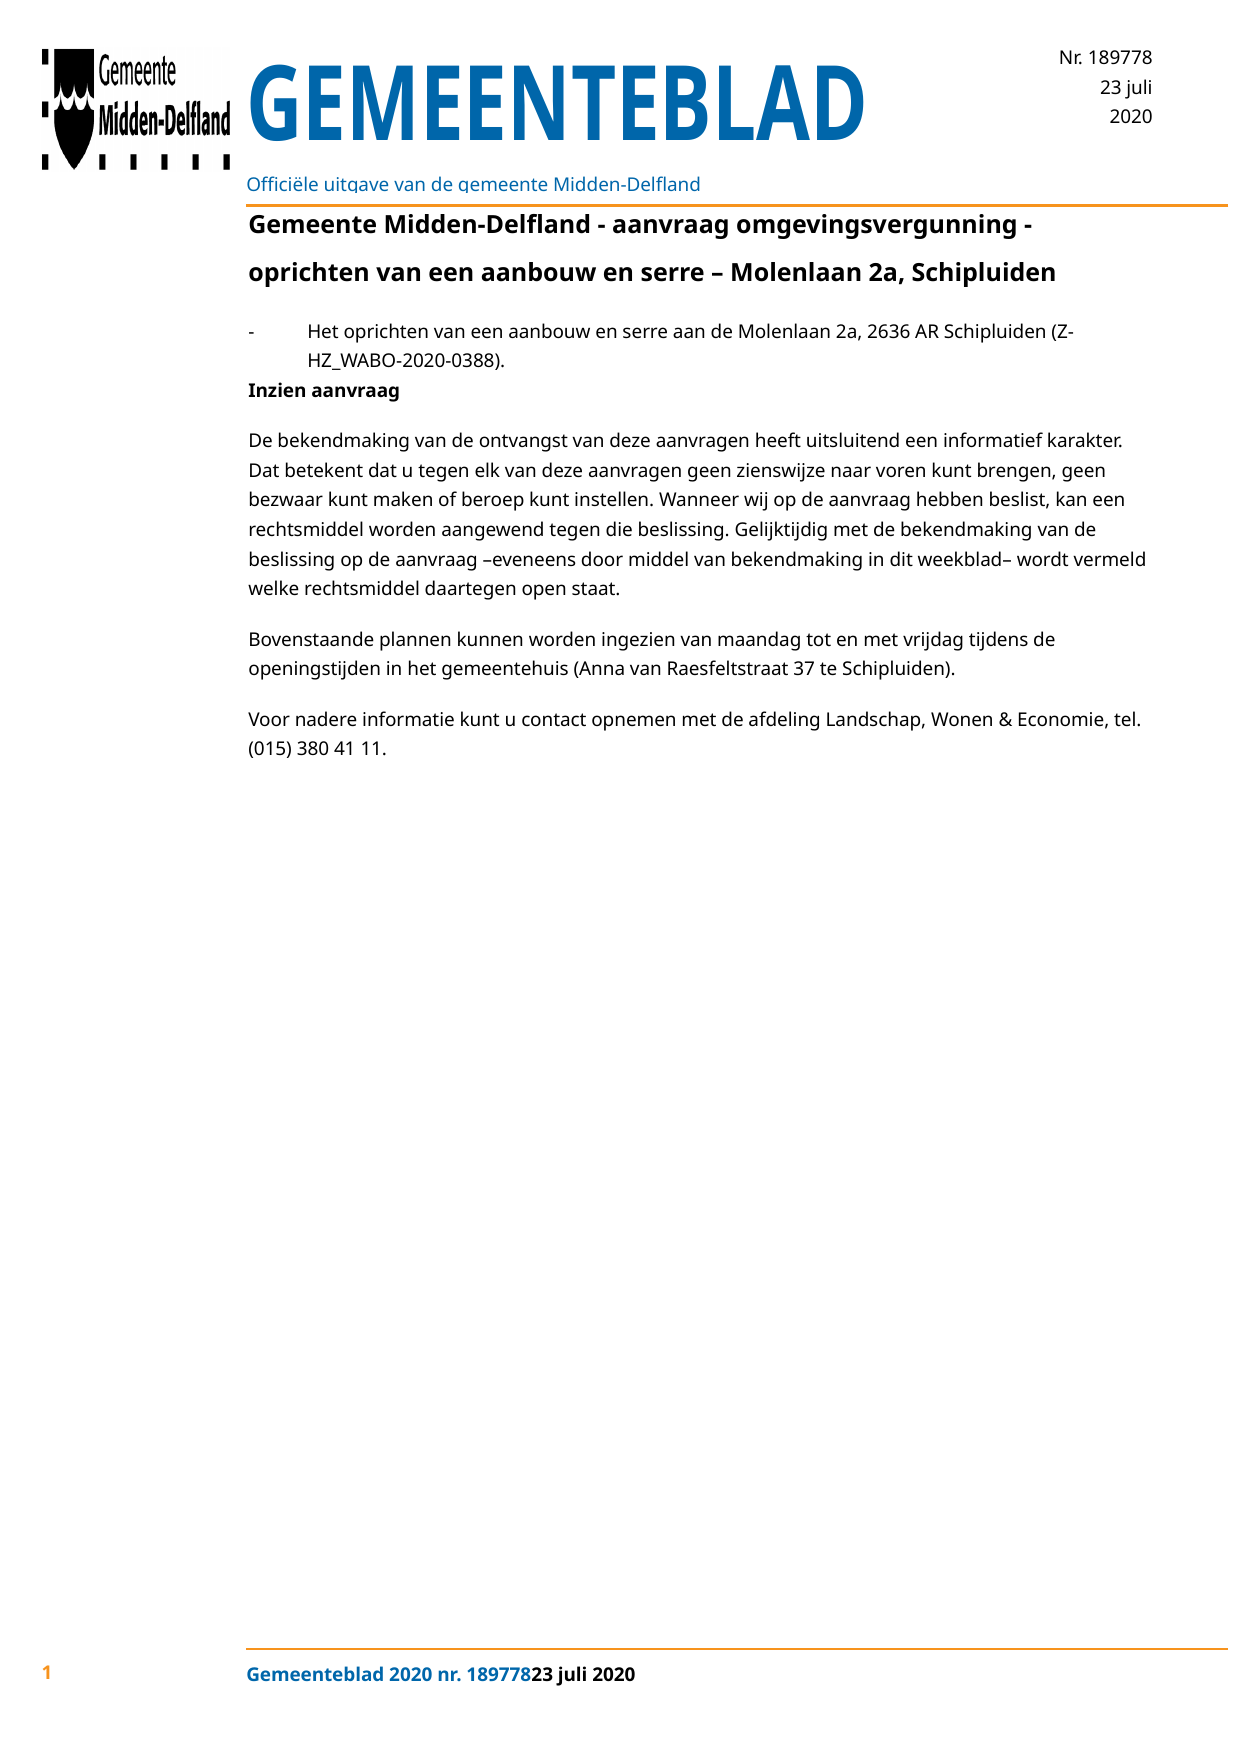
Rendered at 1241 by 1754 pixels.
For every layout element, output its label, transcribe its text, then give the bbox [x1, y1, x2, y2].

text Voor nadere informatie kunt u contact opnemen met de afdeling Landschap, Wonen & Economie, tel. (015) 380 41 11. [248, 706, 1152, 761]
text Inzien aanvraag [248, 377, 1152, 403]
text De bekendmaking van de ontvangst van deze aanvragen heeft uitsluitend een informatief karakter. Dat betekent dat u tegen elk van deze aanvragen geen zienswijze naar voren kunt brengen, geen bezwaar kunt maken of beroep kunt instellen. Wanneer wij op de aanvraag hebben beslist, kan een rechtsmiddel worden aangewend tegen die beslissing. Gelijktijdig met de bekendmaking van de beslissing op de aanvraag –eveneens door middel van bekendmaking in dit weekblad– wordt vermeld welke rechtsmiddel daartegen open staat. [248, 427, 1152, 601]
text Bovenstaande plannen kunnen worden ingezien van maandag tot en met vrijdag tijdens de openingstijden in het gemeentehuis (Anna van Raesfeltstraat 37 te Schipluiden). [248, 626, 1152, 681]
list Het oprichten van een aanbouw en serre aan de Molenlaan 2a, 2636 AR Schipluiden (Z-HZ_WABO-2020-0388). [248, 318, 1152, 373]
picture [41, 47, 231, 172]
text Gemeente Midden-Delfland - aanvraag omgevingsvergunning - oprichten van een aanbouw en serre – Molenlaan 2a, Schipluiden [248, 207, 1152, 288]
